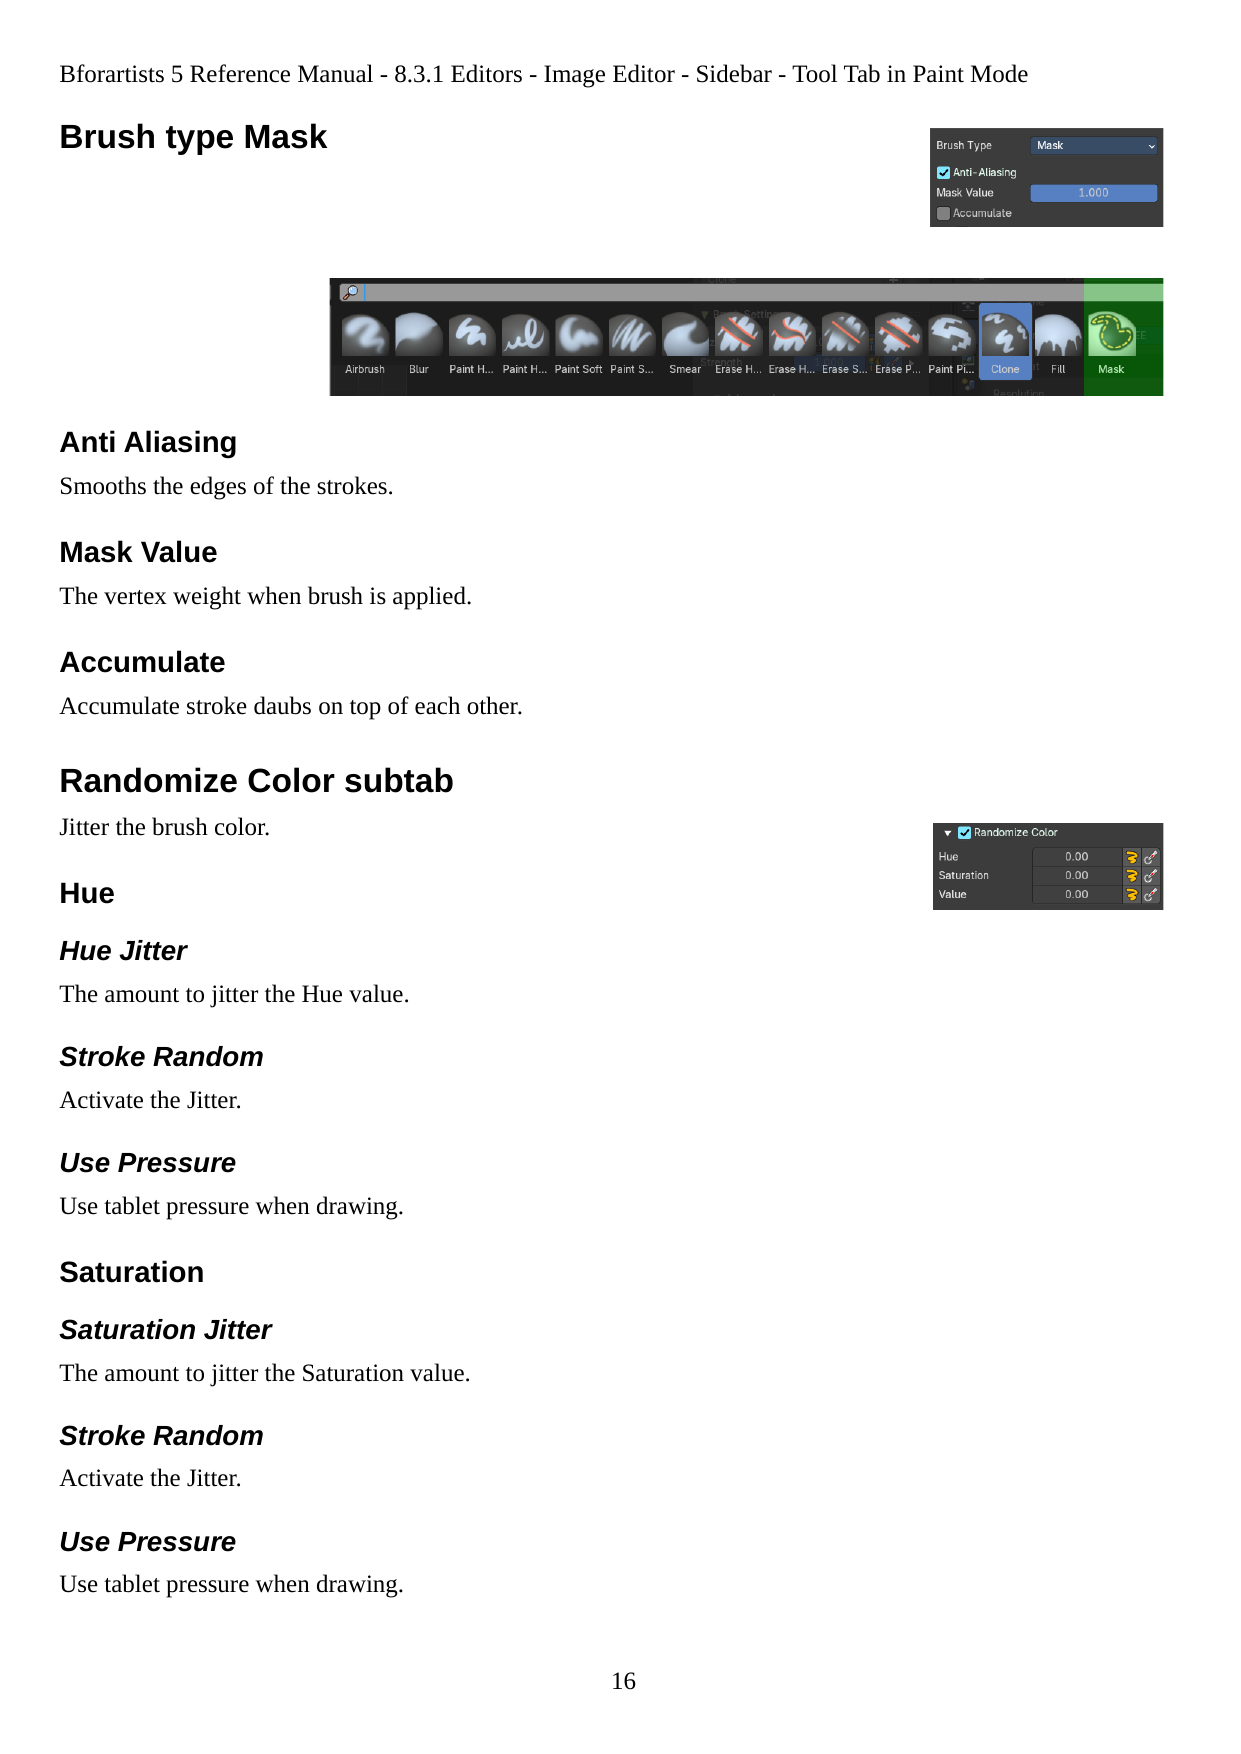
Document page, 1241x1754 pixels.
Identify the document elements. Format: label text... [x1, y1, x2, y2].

text The vertex weight when brush is applied. [59, 581, 1181, 610]
subtitle Mask Value [59, 535, 1181, 569]
subtitle Accumulate [59, 645, 1181, 679]
subtitle Saturation Jitter [59, 1313, 1181, 1345]
picture [930, 128, 1164, 227]
subtitle Stroke Random [59, 1419, 1181, 1451]
text Accumulate stroke daubs on top of each other. [59, 691, 1181, 720]
picture [933, 823, 1164, 910]
text The amount to jitter the Hue value. [59, 979, 1181, 1008]
subtitle Hue [59, 876, 933, 909]
subtitle [1164, 876, 1181, 909]
subtitle Stroke Random [59, 1041, 1181, 1072]
text Activate the Jitter. [59, 1085, 1181, 1114]
subtitle Hue Jitter [59, 934, 1181, 966]
subtitle Use Pressure [59, 1525, 1181, 1557]
text Use tablet pressure when drawing. [59, 1569, 1181, 1598]
subtitle Randomize Color subtab [59, 761, 1181, 800]
text Jitter the brush color. [59, 812, 1181, 841]
subtitle Anti Aliasing [59, 425, 1181, 459]
text Activate the Jitter. [59, 1463, 1181, 1492]
text The amount to jitter the Saturation value. [59, 1358, 1181, 1386]
subtitle Use Pressure [59, 1146, 1181, 1178]
text Use tablet pressure when drawing. [59, 1191, 1181, 1219]
subtitle Brush type Mask [59, 117, 1181, 156]
subtitle Saturation [59, 1254, 1181, 1288]
picture [329, 278, 1164, 396]
text Smooths the edges of the strokes. [59, 471, 1181, 500]
